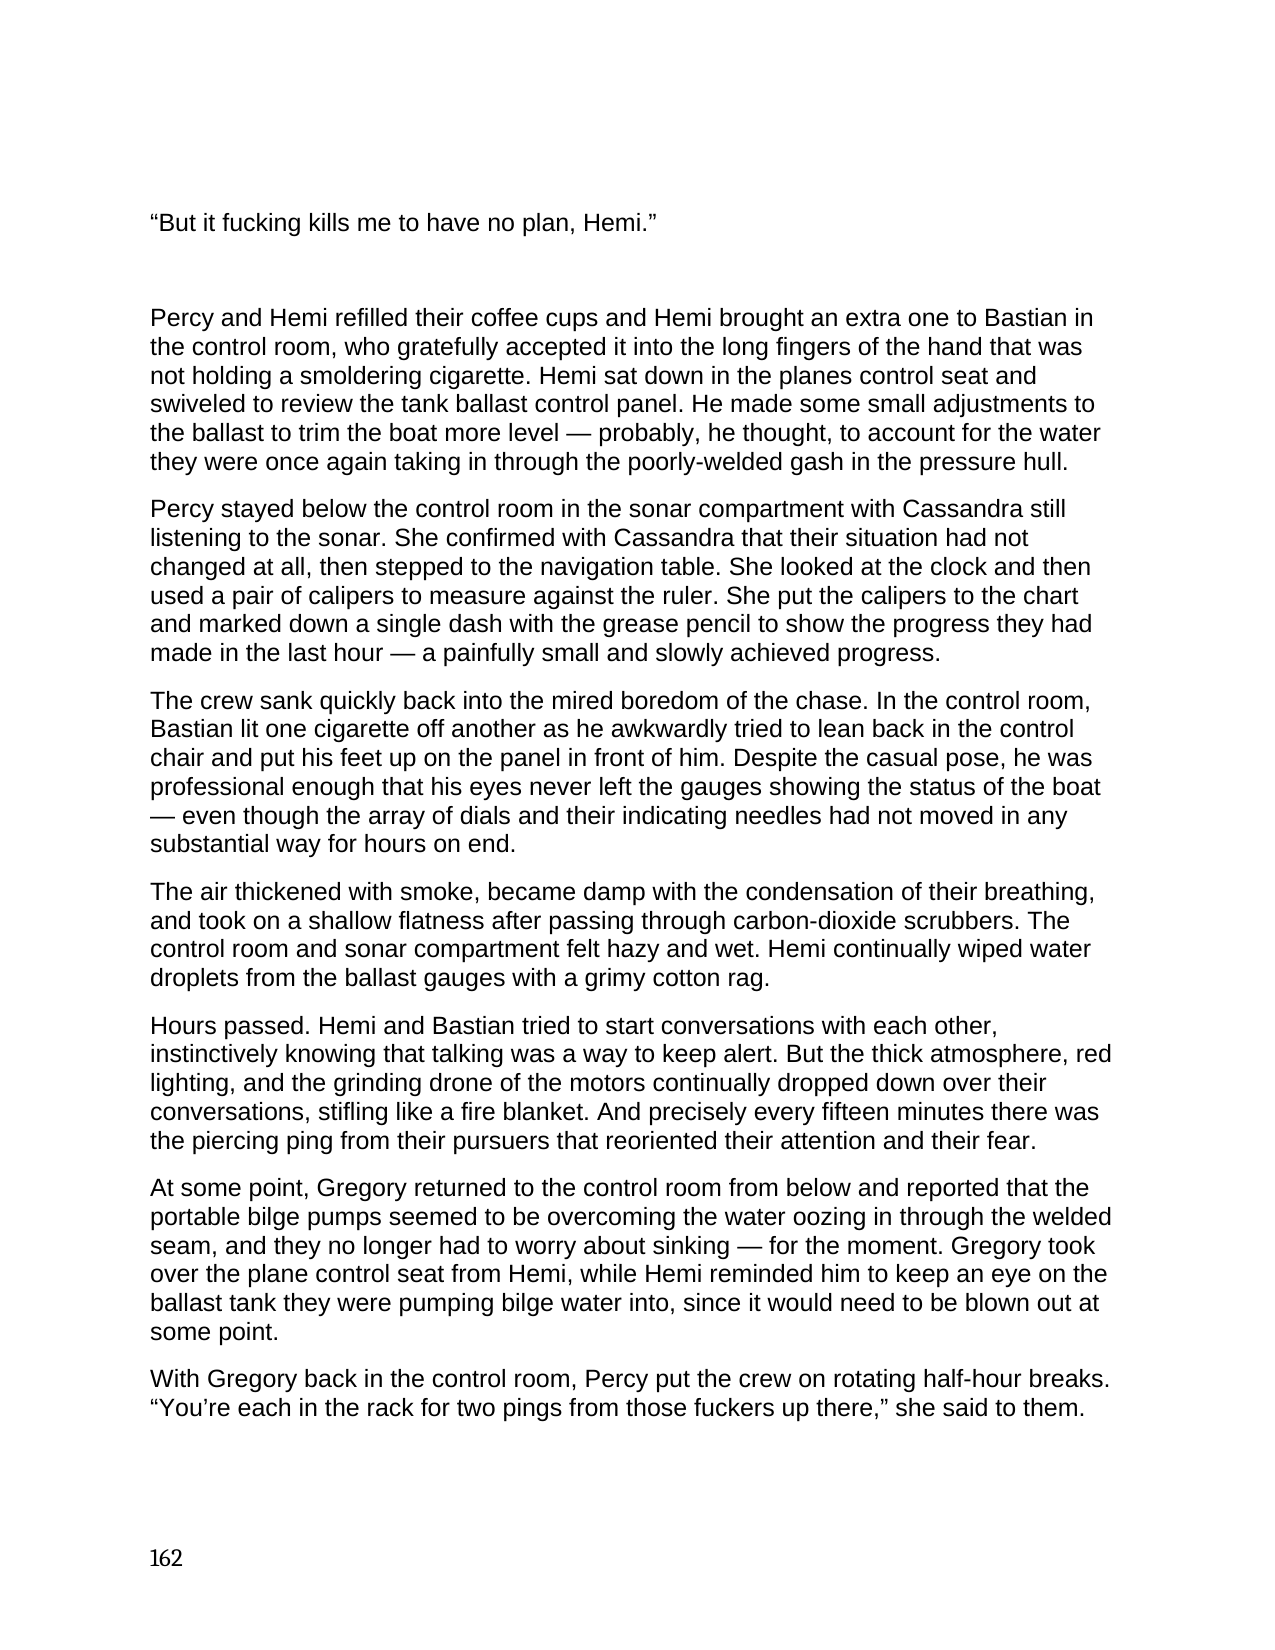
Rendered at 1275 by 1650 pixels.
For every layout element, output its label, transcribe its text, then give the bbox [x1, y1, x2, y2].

text At some point, Gregory returned to the control room from below and reported that the portable bilge pumps seemed to be overcoming the water oozing in through the welded seam, and they no longer had to worry about sinking — for the moment. Gregory took over the plane control seat from Hemi, while Hemi reminded him to keep an eye on the ballast tank they were pumping bilge water into, since it would need to be blown out at some point. [150, 1173, 1125, 1346]
text Percy stayed below the control room in the sonar compartment with Cassandra still listening to the sonar. She confirmed with Cassandra that their situation had not changed at all, then stepped to the navigation table. She looked at the clock and then used a pair of calipers to measure against the ruler. She put the calipers to the chart and marked down a single dash with the grease pencil to show the progress they had made in the last hour — a painfully small and slowly achieved progress. [150, 494, 1125, 667]
text The crew sank quickly back into the mired boredom of the chase. In the control room, Bastian lit one cigarette off another as he awkwardly tried to lean back in the control chair and put his feet up on the panel in front of him. Despite the casual pose, he was professional enough that his eyes never left the gauges showing the status of the boat — even though the array of dials and their indicating needles had not moved in any substantial way for hours on end. [150, 686, 1125, 858]
text Hours passed. Hemi and Bastian tried to start conversations with each other, instinctively knowing that talking was a way to keep alert. But the thick atmosphere, red lighting, and the grinding drone of the motors continually dropped down over their conversations, stifling like a fire blanket. And precisely every fifteen minutes there was the piercing ping from their pursuers that reoriented their attention and their fear. [150, 1011, 1125, 1154]
text Percy and Hemi refilled their coffee cups and Hemi brought an extra one to Bastian in the control room, who gratefully accepted it into the long fingers of the hand that was not holding a smoldering cigarette. Hemi sat down in the planes control seat and swiveled to review the tank ballast control panel. He made some small adjustments to the ballast to trim the boat more level — probably, he thought, to account for the water they were once again taking in through the poorly-welded gash in the pressure hull. [150, 303, 1125, 476]
text The air thickened with smoke, became damp with the condensation of their breathing, and took on a shallow flatness after passing through carbon-dioxide scrubbers. The control room and sonar compartment felt hazy and wet. Hemi continually wiped water droplets from the ballast gauges with a grimy cotton rag. [150, 877, 1125, 992]
text With Gregory back in the control room, Percy put the crew on rotating half-hour breaks. “You’re each in the rack for two pings from those fuckers up there,” she said to them. [150, 1364, 1125, 1422]
text “But it fucking kills me to have no plan, Hemi.” [150, 208, 1125, 237]
